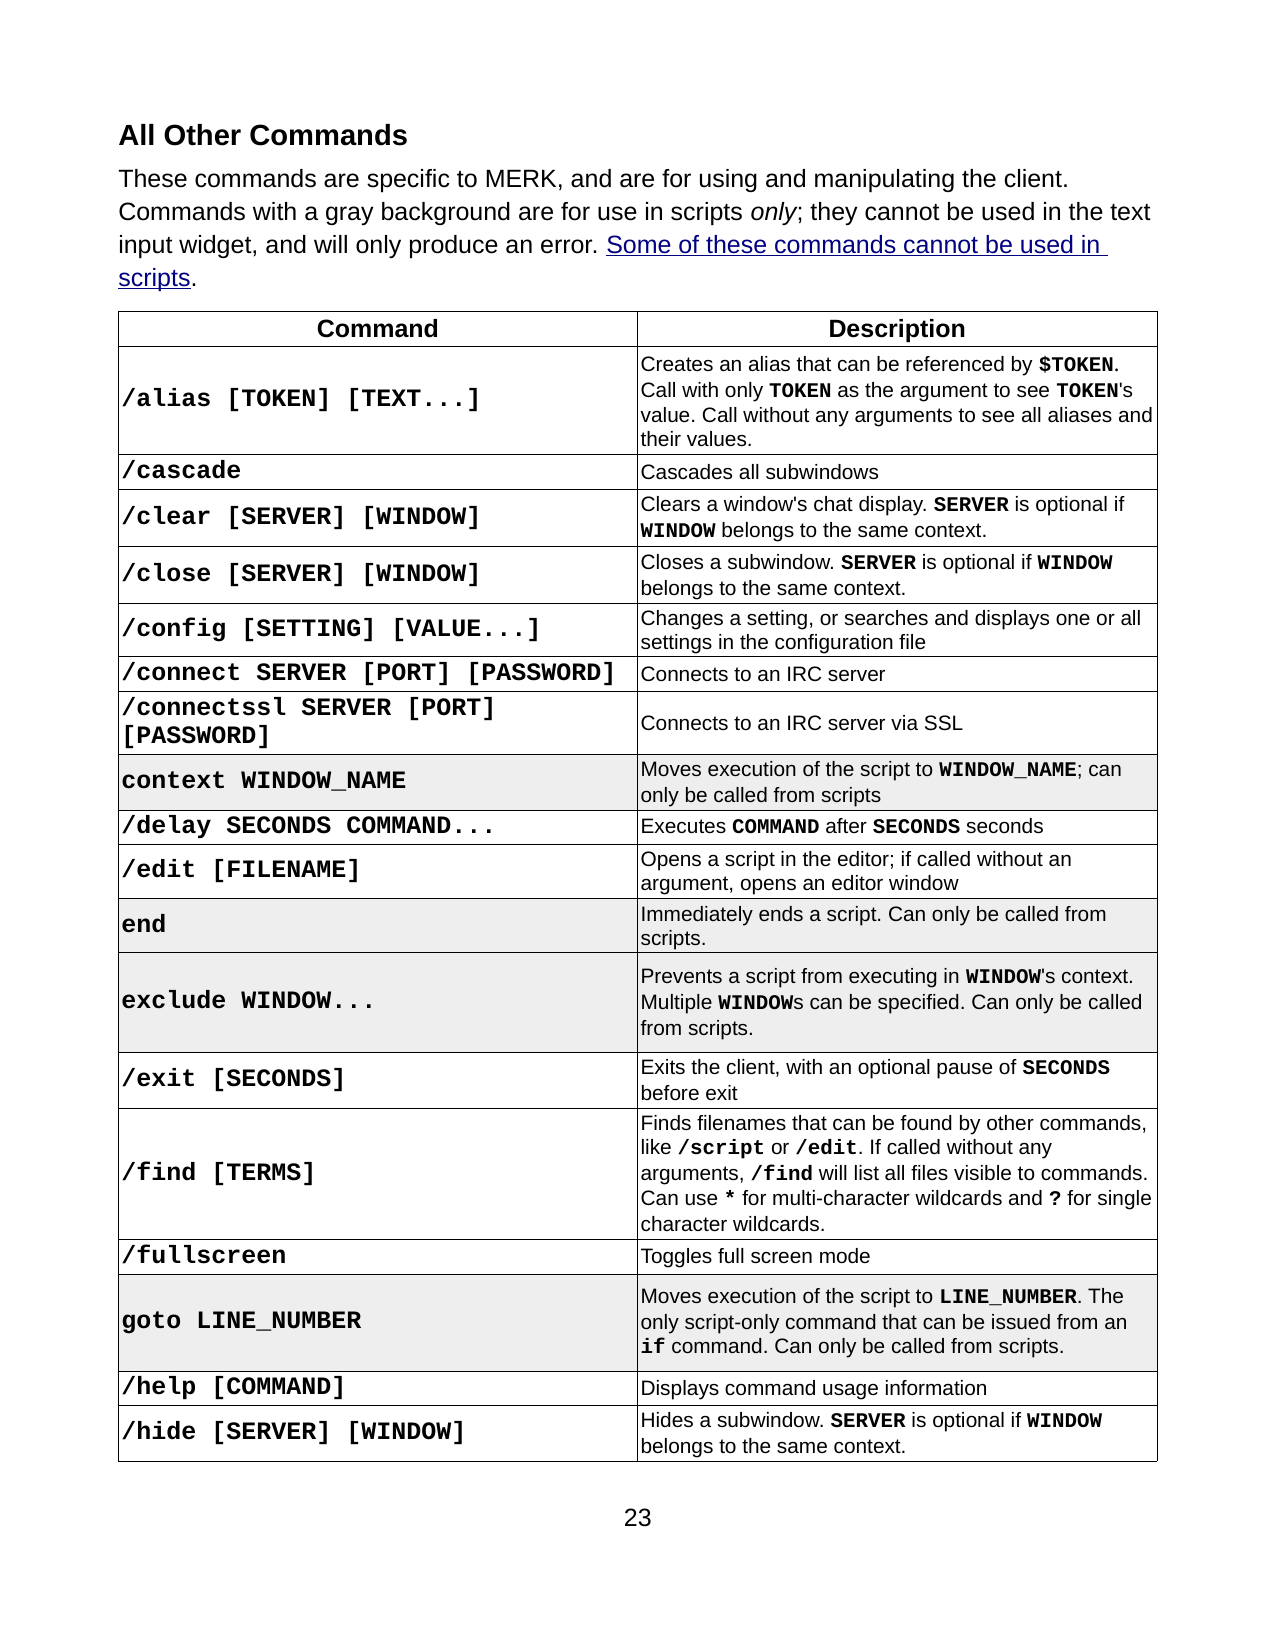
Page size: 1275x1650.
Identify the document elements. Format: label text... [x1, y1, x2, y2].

table_cell Moves execution of the script to WINDOW_NAME; can only be called from scripts [638, 755, 1157, 810]
table_cell Hides a subwindow. SERVER is optional if WINDOW belongs to the same context. [638, 1406, 1157, 1461]
table_cell Cascades all subwindows [638, 455, 1157, 489]
table_cell /cascade [119, 455, 637, 489]
table_cell Connects to an IRC server [638, 657, 1157, 691]
table_cell /connectssl SERVER [PORT] [PASSWORD] [119, 692, 637, 754]
table_cell /delay SECONDS COMMAND... [119, 811, 637, 844]
table_cell /alias [TOKEN] [TEXT...] [119, 347, 637, 454]
table_cell /fullscreen [119, 1240, 637, 1273]
table_cell Opens a script in the editor; if called without an argument, opens an editor window [638, 845, 1157, 898]
table_cell Moves execution of the script to LINE_NUMBER. The only script-only command that can be issued from an if command. Can only be called from scripts. [638, 1275, 1157, 1371]
table_cell Clears a window's chat display. SERVER is optional if WINDOW belongs to the same context. [638, 490, 1157, 546]
table_cell Executes COMMAND after SECONDS seconds [638, 811, 1157, 844]
table_cell /exit [SECONDS] [119, 1053, 637, 1107]
table_cell Exits the client, with an optional pause of SECONDS before exit [638, 1053, 1157, 1107]
table_cell Immediately ends a script. Can only be called from scripts. [638, 899, 1157, 952]
table_cell /find [TERMS] [119, 1109, 637, 1239]
table_cell /close [SERVER] [WINDOW] [119, 547, 637, 602]
table_cell /clear [SERVER] [WINDOW] [119, 490, 637, 546]
table_header Description [638, 312, 1157, 346]
table_cell /edit [FILENAME] [119, 845, 637, 898]
table_cell goto LINE_NUMBER [119, 1275, 637, 1371]
table_cell context WINDOW_NAME [119, 755, 637, 810]
table_cell /connect SERVER [PORT] [PASSWORD] [119, 657, 637, 691]
table_cell exclude WINDOW... [119, 953, 637, 1052]
table_cell /help [COMMAND] [119, 1372, 637, 1405]
table_cell Changes a setting, or searches and displays one or all settings in the configuration file [638, 604, 1157, 656]
table_cell Displays command usage information [638, 1372, 1157, 1405]
table_cell /hide [SERVER] [WINDOW] [119, 1406, 637, 1461]
table_cell /config [SETTING] [VALUE...] [119, 604, 637, 656]
table_cell Prevents a script from executing in WINDOW's context. Multiple WINDOWs can be specified. Can only be called from scripts. [638, 953, 1157, 1052]
table_cell Finds filenames that can be found by other commands, like /script or /edit. If called without any arguments, /find will list all files visible to commands. Can use * for multi-character wildcards and ? for single character wildcards. [638, 1109, 1157, 1239]
text These commands are specific to MERK, and are for using and manipulating the client. Commands with a gray background are for use in scripts only; they cannot be used in the text input widget, and will only produce an error. Some of these commands cannot be used in scripts. [118, 164, 1157, 292]
table_cell end [119, 899, 637, 952]
table_header Command [119, 312, 637, 346]
table_cell Closes a subwindow. SERVER is optional if WINDOW belongs to the same context. [638, 547, 1157, 602]
subtitle All Other Commands [118, 118, 1157, 152]
table_cell Connects to an IRC server via SSL [638, 692, 1157, 754]
table_cell Toggles full screen mode [638, 1240, 1157, 1273]
table_cell Creates an alias that can be referenced by $TOKEN. Call with only TOKEN as the argument to see TOKEN's value. Call without any arguments to see all aliases and their values. [638, 347, 1157, 454]
